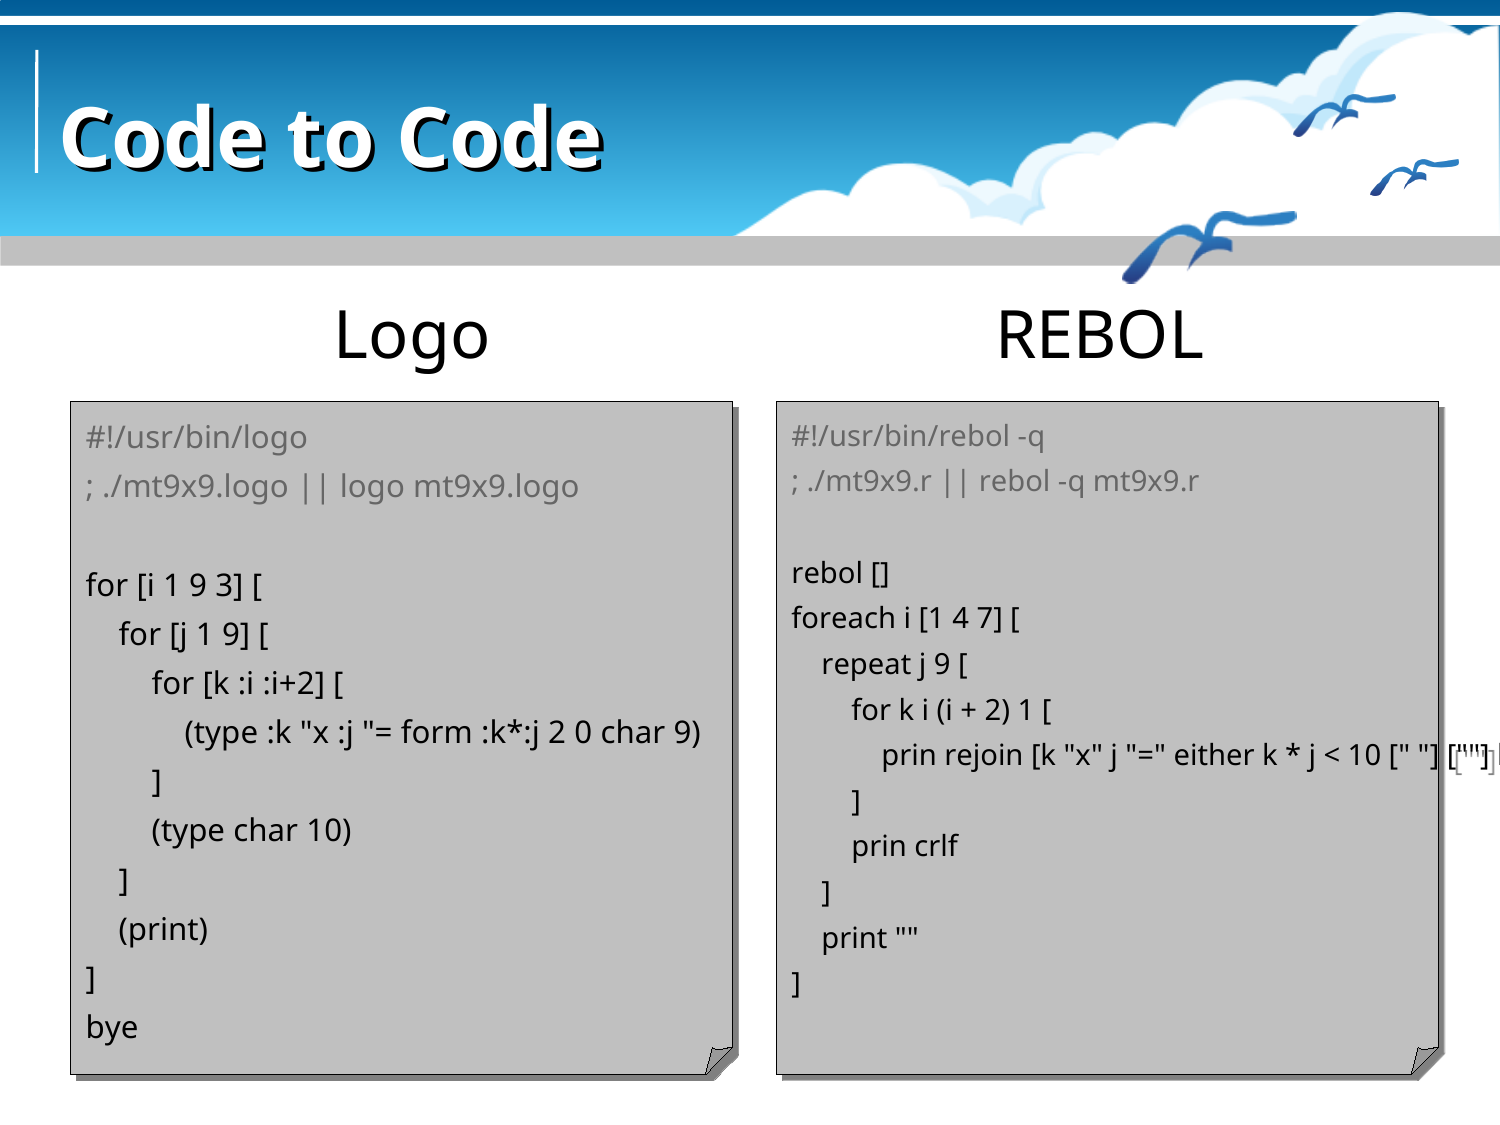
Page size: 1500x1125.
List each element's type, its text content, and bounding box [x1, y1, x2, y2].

text_box REBOL [980, 283, 1264, 388]
title Code to Code [59, 86, 1465, 186]
picture [730, 12, 1500, 284]
text_box Logo [318, 283, 538, 388]
text_box #!/usr/bin/logo ; ./mt9x9.logo || logo mt9x9.logo for [i 1 9 3] [ for [j 1 9] [ for [k :i :i+2] [ (type :k "x :j "= form :k*:j 2 0 char 9) ] (type char 10) ] (print) ] bye [70, 401, 733, 1075]
text_box #!/usr/bin/rebol -q ; ./mt9x9.r || rebol -q mt9x9.r rebol [] foreach i [1 4 7] [ repeat j 9 [ for k i (i + 2) 1 [ prin rejoin [k "x" j "=" either k * j < 10 [" "] [""] k * j tab] ] prin crlf ] print "" ] [776, 401, 1439, 1075]
